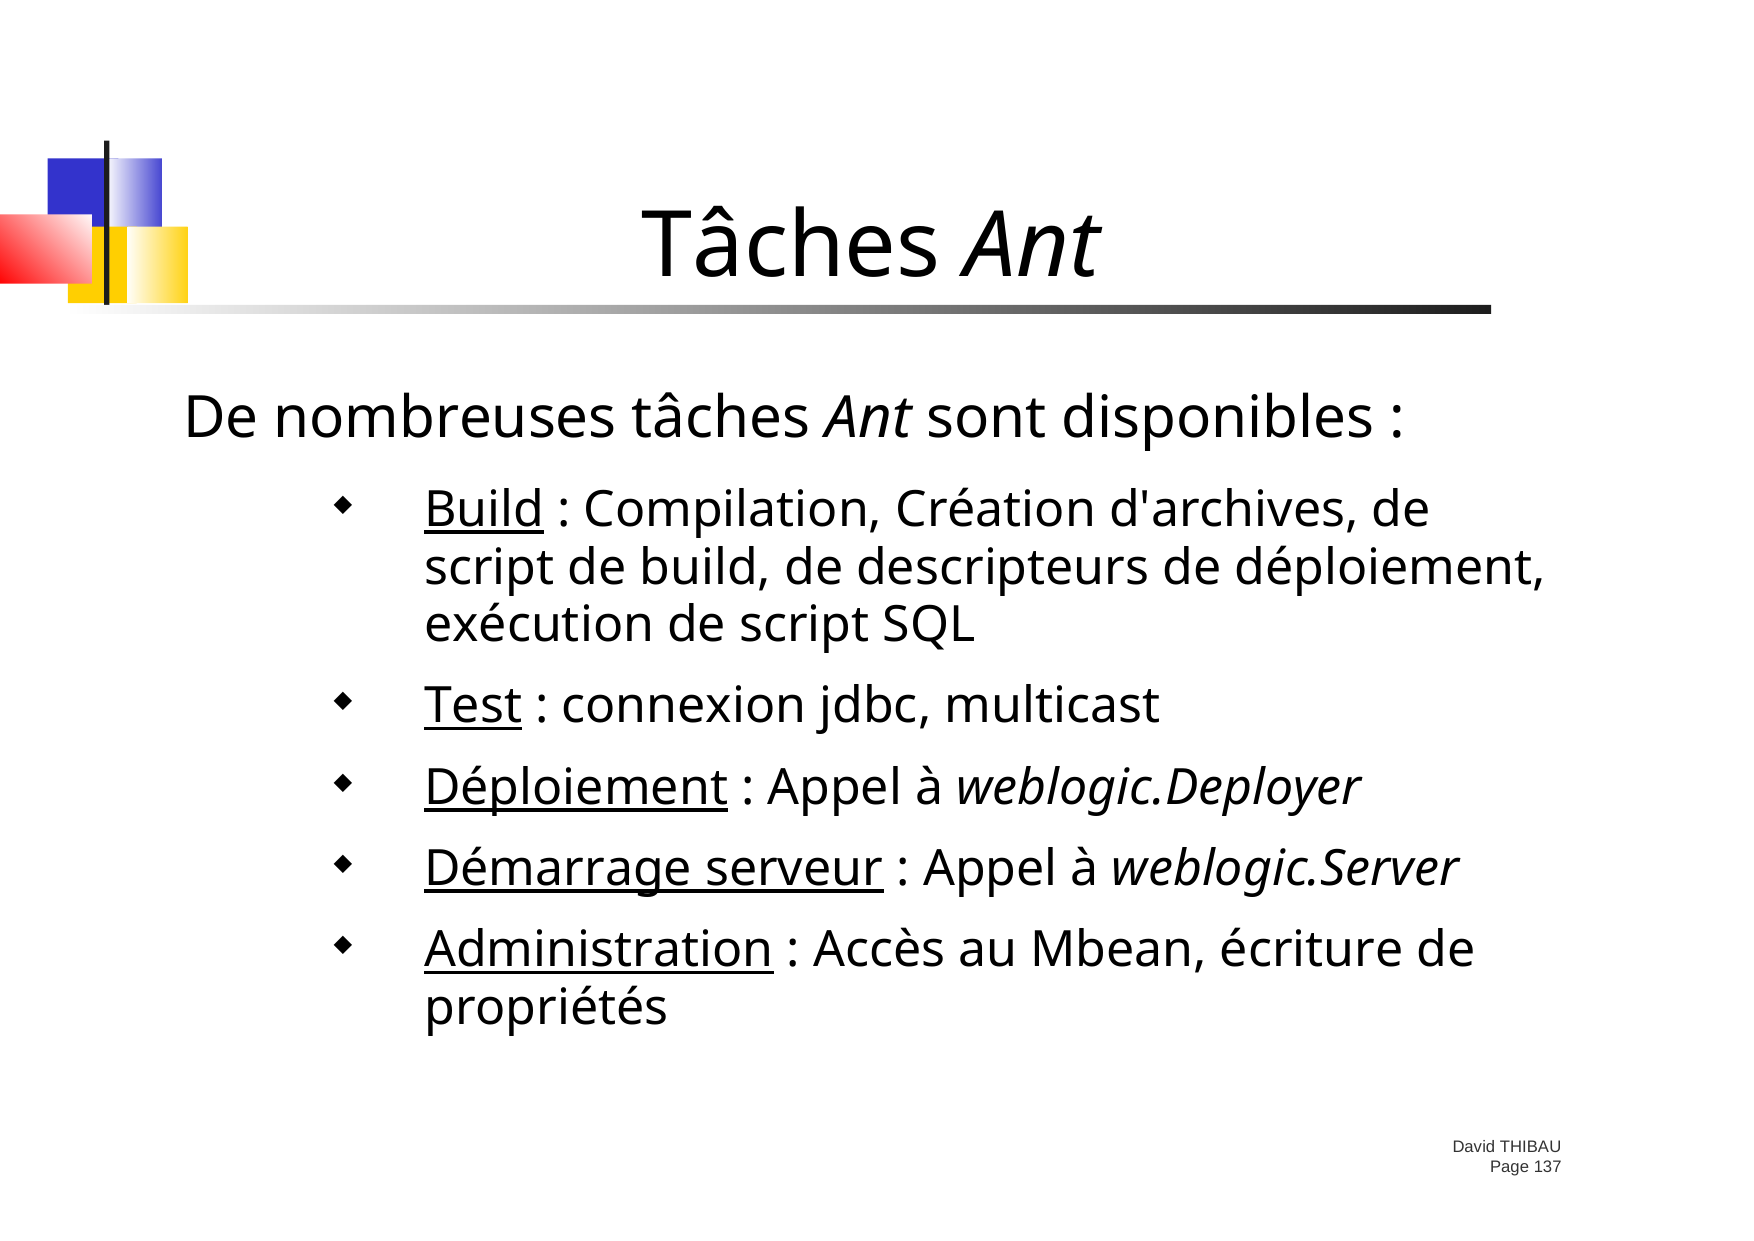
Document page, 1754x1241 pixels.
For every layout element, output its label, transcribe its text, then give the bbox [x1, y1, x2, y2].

list De nombreuses tâches Ant sont disponibles : Build : Compilation, Création d'archives, de script de build, de descripteurs de déploiement, exécution de script SQL Test : connexion jdbc, multicast Déploiement : Appel à weblogic.Deployer Démarrage serveur : Appel à weblogic.Server Administration : Accès au Mbean, écriture de propriétés [181, 383, 1565, 1097]
title Tâches Ant [179, 147, 1563, 344]
